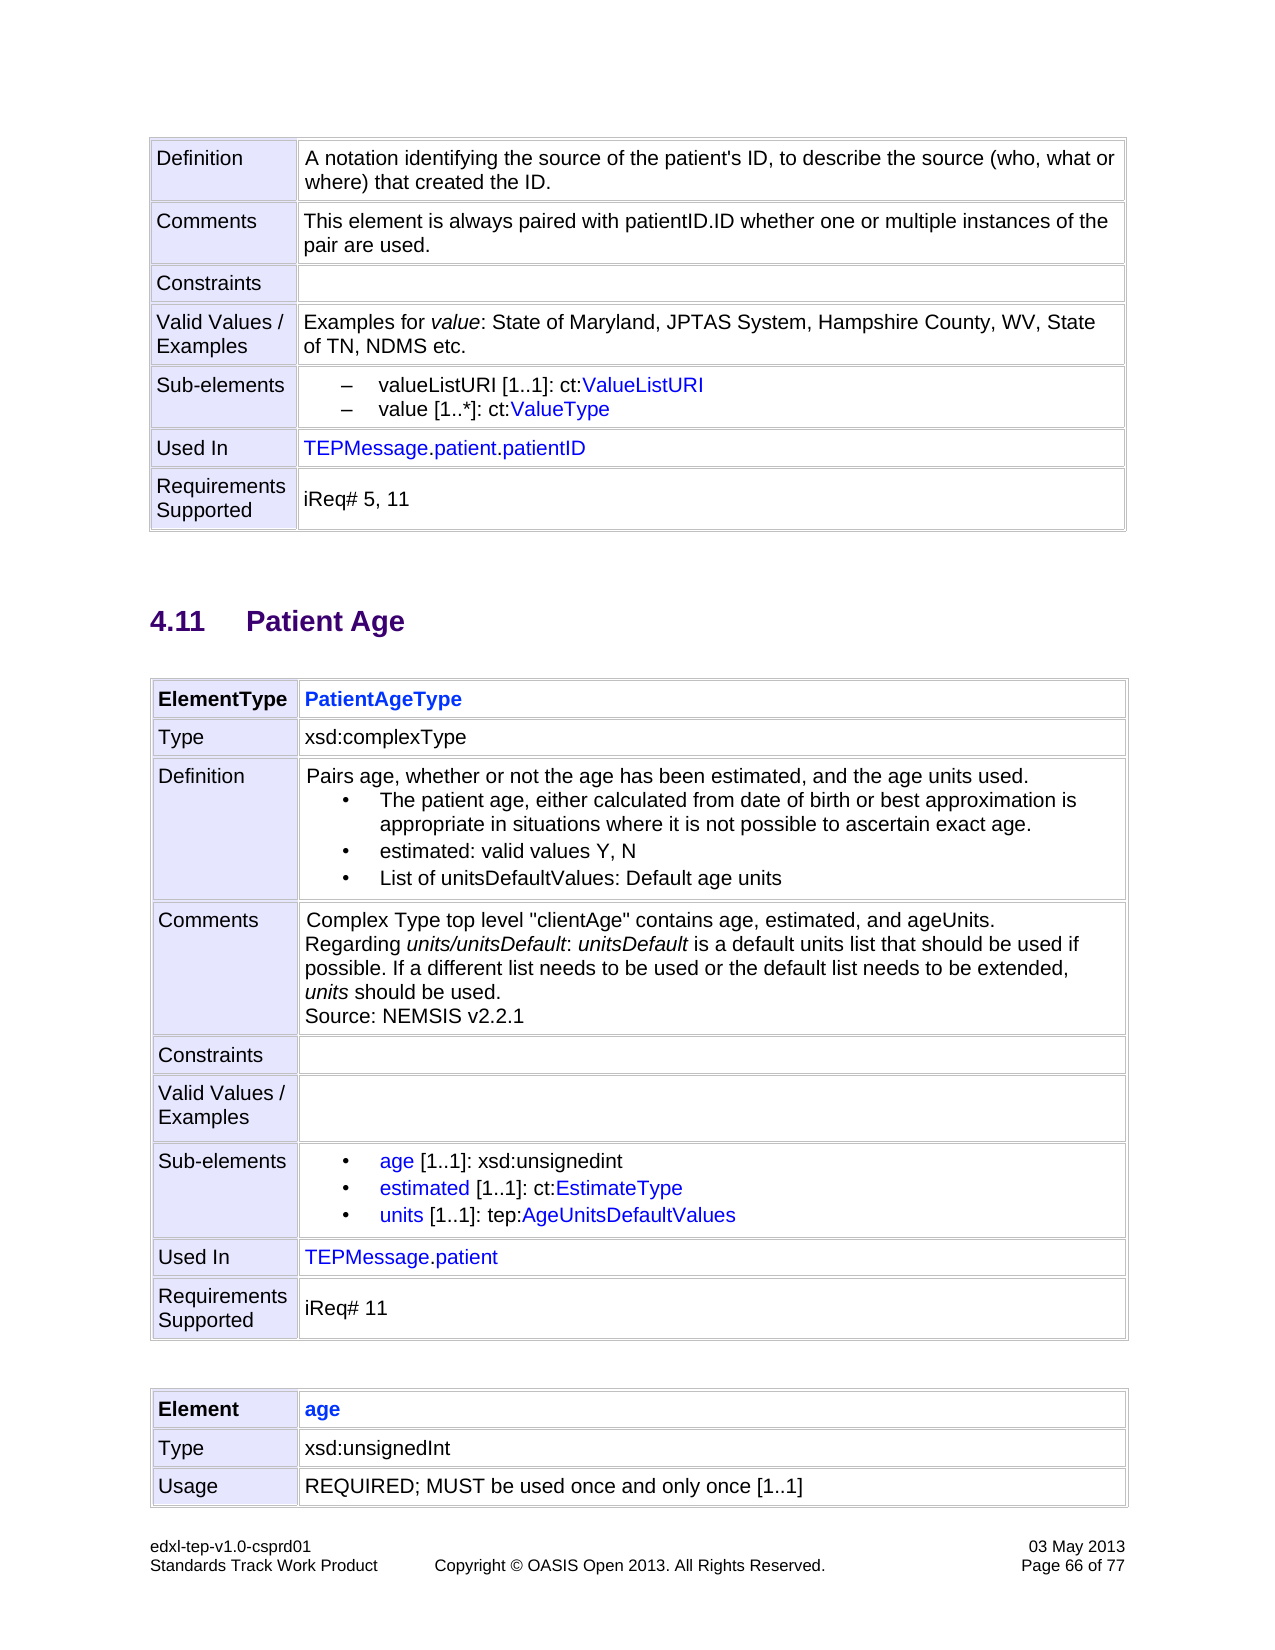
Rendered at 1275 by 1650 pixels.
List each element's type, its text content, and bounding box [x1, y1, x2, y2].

table_cell REQUIRED; MUST be used once and only once [1..1] [300, 1469, 1125, 1504]
table_cell [300, 1076, 1125, 1141]
table_cell Constraints [154, 1037, 297, 1073]
table_cell Definition [152, 141, 296, 200]
table_cell Valid Values / Examples [154, 1076, 297, 1141]
table_cell Usage [154, 1469, 297, 1504]
table_cell xsd:complexType [300, 720, 1125, 755]
table_cell Used In [152, 430, 296, 466]
table_header PatientAgeType [300, 681, 1125, 717]
table_cell valueListURI [1..1]: ct:ValueListURI value [1..*]: ct:ValueType [299, 367, 1124, 427]
table_cell Pairs age, whether or not the age has been estimated, and the age units used. The patient age, either calculated from date of birth or best approximation is appropriate in situations where it is not possible to ascertain exact age. estimated: valid values Y, N List of unitsDefaultValues: Default age units [300, 759, 1125, 899]
table_cell Valid Values / Examples [152, 305, 296, 364]
subtitle Patient Age [150, 604, 1125, 637]
table_cell Definition [154, 759, 297, 899]
table_cell Sub-elements [154, 1144, 297, 1237]
table_cell Comments [154, 903, 297, 1034]
table_cell Requirements Supported [152, 469, 296, 528]
table_cell iReq# 5, 11 [299, 469, 1124, 528]
table_cell This element is always paired with patientID.ID whether one or multiple instances of the pair are used. [299, 203, 1124, 263]
table_cell xsd:unsignedInt [300, 1430, 1125, 1466]
table_header ElementType [154, 681, 297, 717]
table_cell Comments [152, 203, 296, 263]
table_cell Type [154, 720, 297, 755]
table_cell [299, 266, 1124, 301]
table_header Element [154, 1392, 297, 1427]
table_cell [300, 1037, 1125, 1073]
table_cell Used In [154, 1240, 297, 1275]
table_cell age [1..1]: xsd:unsignedint estimated [1..1]: ct:EstimateType units [1..1]: tep:AgeUnitsDefaultValues [300, 1144, 1125, 1237]
table_cell iReq# 11 [300, 1279, 1125, 1338]
table_cell Sub-elements [152, 367, 296, 427]
table_cell Type [154, 1430, 297, 1466]
table_cell Complex Type top level "clientAge" contains age, estimated, and ageUnits. Regarding units/unitsDefault: unitsDefault is a default units list that should be used if possible. If a different list needs to be used or the default list needs to be extended, units should be used. Source: NEMSIS v2.2.1 [300, 903, 1125, 1034]
table_header age [300, 1392, 1125, 1427]
table_cell TEPMessage.patient.patientID [299, 430, 1124, 466]
table_cell Examples for value: State of Maryland, JPTAS System, Hampshire County, WV, State of TN, NDMS etc. [299, 305, 1124, 364]
table_cell Constraints [152, 266, 296, 301]
table_cell Requirements Supported [154, 1279, 297, 1338]
table_cell TEPMessage.patient [300, 1240, 1125, 1275]
table_cell A notation identifying the source of the patient's ID, to describe the source (who, what or where) that created the ID. [299, 141, 1124, 200]
